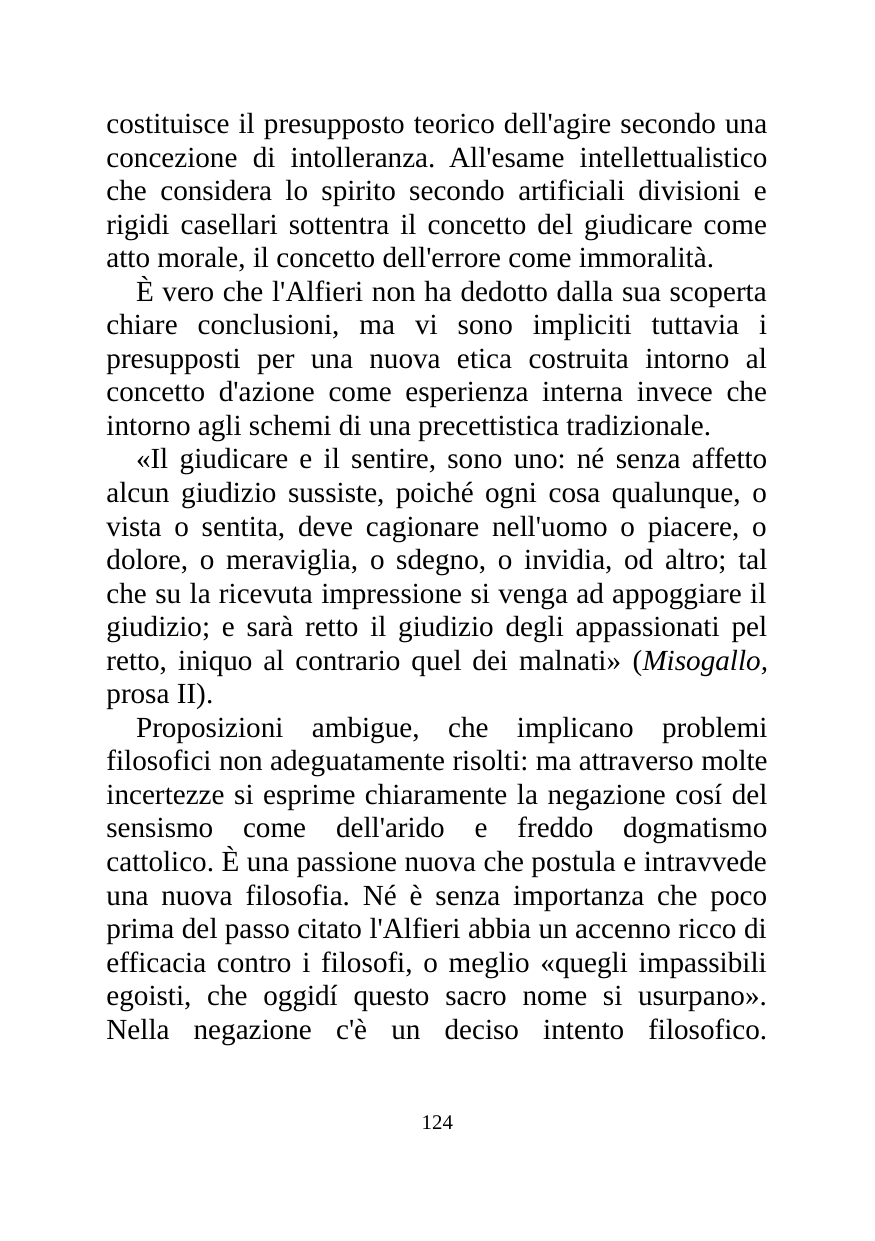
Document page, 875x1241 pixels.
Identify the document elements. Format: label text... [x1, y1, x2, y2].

text È vero che l'Alfieri non ha dedotto dalla sua scoperta chiare conclusioni, ma vi sono impliciti tuttavia i presupposti per una nuova etica costruita intorno al concetto d'azione come esperienza interna invece che intorno agli schemi di una precettistica tradizionale. [106, 274, 768, 442]
text «Il giudicare e il sentire, sono uno: né senza affetto alcun giudizio sussiste, poiché ogni cosa qualunque, o vista o sentita, deve cagionare nell'uomo o piacere, o dolore, o meraviglia, o sdegno, o invidia, od altro; tal che su la ricevuta impressione si venga ad appoggiare il giudizio; e sarà retto il giudizio degli appassionati pel retto, iniquo al contrario quel dei malnati» (Misogallo, prosa II). [106, 442, 768, 710]
text costituisce il presupposto teorico dell'agire secondo una concezione di intolleranza. All'esame intellettualistico che considera lo spirito secondo artificiali divisioni e rigidi casellari sottentra il concetto del giudicare come atto morale, il concetto dell'errore come immoralità. [106, 106, 768, 274]
text Proposizioni ambigue, che implicano problemi filosofici non adeguatamente risolti: ma attraverso molte incertezze si esprime chiaramente la negazione cosí del sensismo come dell'arido e freddo dogmatismo cattolico. È una passione nuova che postula e intravvede una nuova filosofia. Né è senza importanza che poco prima del passo citato l'Alfieri abbia un accenno ricco di efficacia contro i filosofi, o meglio «quegli impassibili egoisti, che oggidí questo sacro nome si usurpano». Nella negazione c'è un deciso intento filosofico. [106, 710, 768, 1045]
